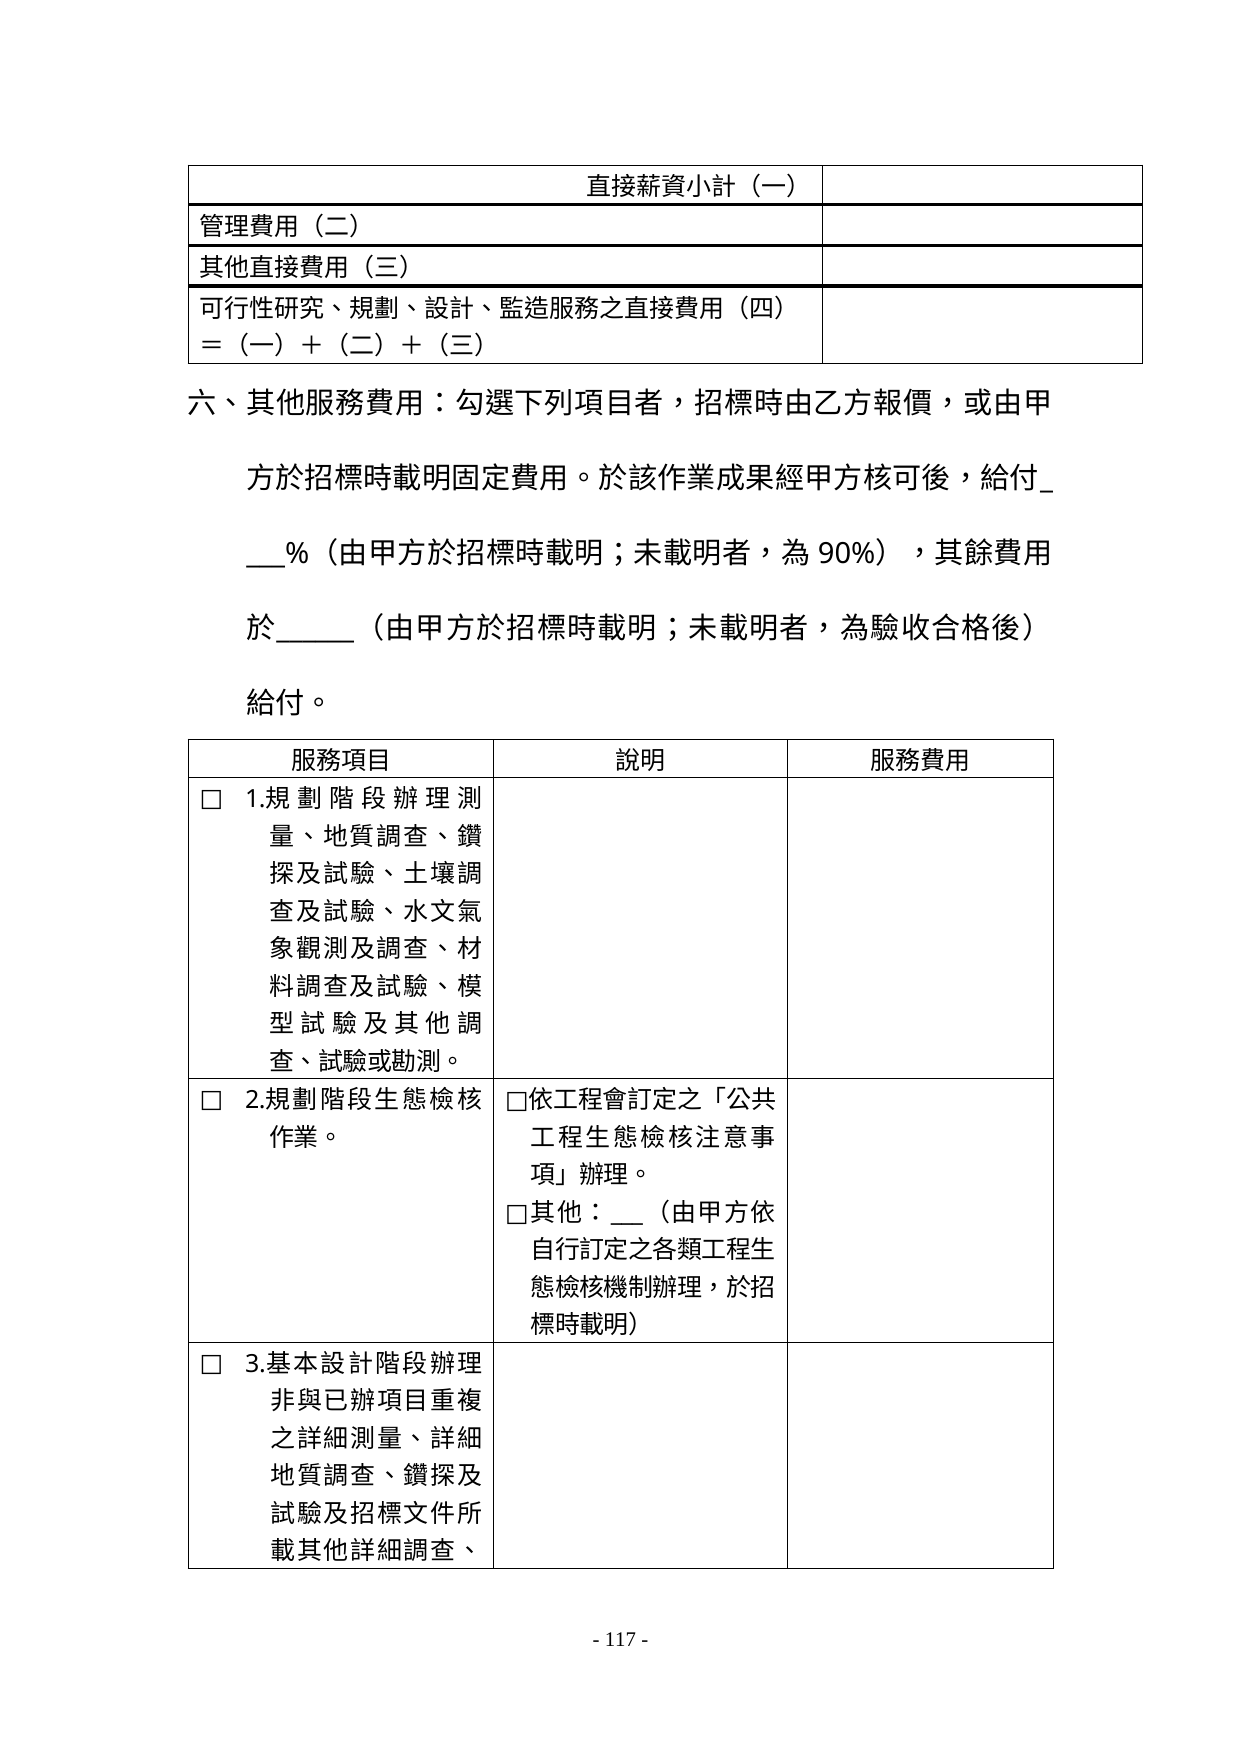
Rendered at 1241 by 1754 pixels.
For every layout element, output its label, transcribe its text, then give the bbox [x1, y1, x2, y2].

table_cell □ [189, 778, 233, 1078]
table_cell [823, 206, 1142, 244]
table_cell □ [189, 1079, 233, 1342]
table_cell 直接薪資小計（一） [189, 166, 822, 203]
table_cell [823, 166, 1142, 203]
table_cell [494, 778, 787, 1078]
table_cell □依工程會訂定之「公共工程生態檢核注意事項」辦理。 □其他：___（由甲方依自行訂定之各類工程生態檢核機制辦理，於招標時載明） [494, 1079, 787, 1342]
table_cell [494, 1343, 787, 1568]
table_cell 規劃階段生態檢核作業。 [234, 1079, 493, 1342]
table_cell 其他直接費用（三） [189, 247, 822, 284]
table_cell [788, 1079, 1053, 1342]
table_cell 規劃階段辦理測量、地質調查、鑽探及試驗、土壤調查及試驗、水文氣象觀測及調查、材料調查及試驗、模型試驗及其他調查、試驗或勘測。 [234, 778, 493, 1078]
table_cell [788, 1343, 1053, 1568]
table_cell □ [189, 1343, 233, 1568]
table_cell [823, 247, 1142, 284]
table_header 服務項目 [189, 740, 493, 777]
table_cell [823, 288, 1142, 362]
table_cell 基本設計階段辦理非與已辦項目重複之詳細測量、詳細地質調查、鑽探及試驗及招標文件所載其他詳細調查、 [234, 1343, 493, 1568]
table_cell [788, 778, 1053, 1078]
table_cell 可行性研究、規劃、設計、監造服務之直接費用（四） ＝（一）＋（二）＋（三） [189, 288, 822, 362]
table_header 說明 [494, 740, 787, 777]
table_cell 管理費用（二） [189, 206, 822, 244]
list 其他服務費用：勾選下列項目者，招標時由乙方報價，或由甲方於招標時載明固定費用。於該作業成果經甲方核可後，給付____%（由甲方於招標時載明；未載明者，為90%），其餘費用於______（由甲方於招標時載明；未載明者，為驗收合格後）給付。 [187, 364, 1053, 738]
table_header 服務費用 [788, 740, 1053, 777]
